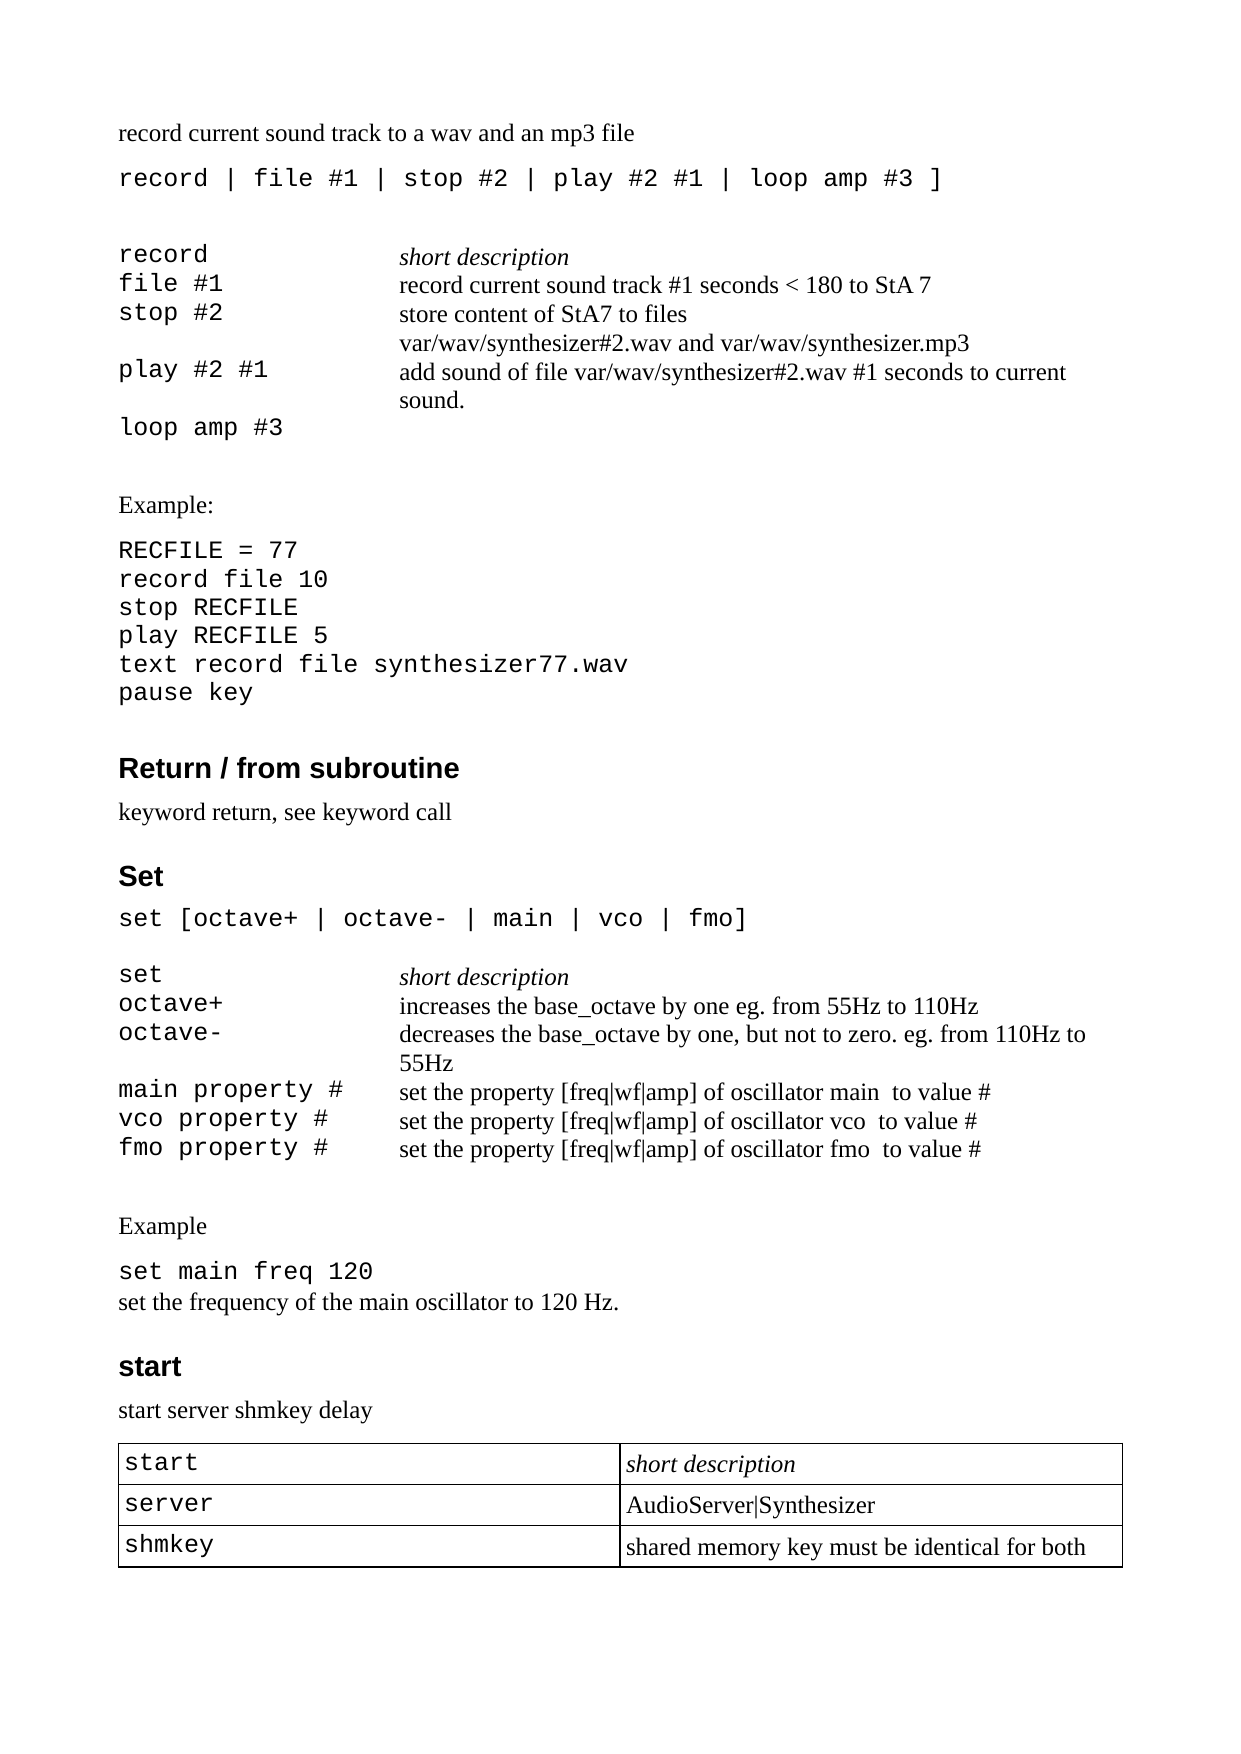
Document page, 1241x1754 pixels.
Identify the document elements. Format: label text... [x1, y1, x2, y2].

text Example [118, 1211, 1122, 1239]
subtitle Set [118, 859, 1122, 893]
table_cell octave- [118, 1020, 399, 1077]
text play RECFILE 5 [118, 623, 1122, 651]
table_cell store content of StA7 to files var/wav/synthesizer#2.wav and var/wav/synthesizer.mp3 [399, 299, 1122, 357]
table_header short description [399, 962, 1122, 991]
table_cell shmkey [119, 1526, 619, 1566]
table_cell [399, 414, 1122, 443]
table_cell add sound of file var/wav/synthesizer#2.wav #1 seconds to current sound. [399, 357, 1122, 414]
text record | file #1 | stop #2 | play #2 #1 | loop amp #3 ] [118, 166, 1122, 194]
table_cell stop #2 [118, 299, 399, 357]
text Example: [118, 491, 1122, 519]
table_cell set the property [freq|wf|amp] of oscillator fmo to value # [399, 1135, 1122, 1163]
table_cell vco property # [118, 1106, 399, 1134]
table_cell shared memory key must be identical for both [621, 1526, 1122, 1566]
table_cell increases the base_octave by one eg. from 55Hz to 110Hz [399, 991, 1122, 1019]
text record current sound track to a wav and an mp3 file [118, 118, 1122, 147]
table_cell fmo property # [118, 1135, 399, 1163]
table_header short description [399, 242, 1122, 270]
text set the frequency of the main oscillator to 120 Hz. [118, 1287, 1122, 1316]
text text record file synthesizer77.wav [118, 651, 1122, 680]
text start server shmkey delay [118, 1395, 1122, 1424]
text set main freq 120 [118, 1258, 1122, 1287]
subtitle Return / from subroutine [118, 751, 1122, 784]
table_cell set the property [freq|wf|amp] of oscillator main to value # [399, 1077, 1122, 1106]
table_header short description [621, 1444, 1122, 1484]
table_cell AudioServer|Synthesizer [621, 1485, 1122, 1525]
text record file 10 [118, 566, 1122, 595]
table_cell file #1 [118, 270, 399, 299]
text stop RECFILE [118, 595, 1122, 623]
table_header set [118, 962, 399, 991]
table_cell record current sound track #1 seconds < 180 to StA 7 [399, 270, 1122, 299]
text pause key [118, 680, 1122, 708]
table_cell main property # [118, 1077, 399, 1106]
text keyword return, see keyword call [118, 797, 1122, 826]
text set [octave+ | octave- | main | vco | fmo] [118, 905, 1122, 934]
table_header start [119, 1444, 619, 1484]
table_header record [118, 242, 399, 270]
table_cell set the property [freq|wf|amp] of oscillator vco to value # [399, 1106, 1122, 1134]
table_cell play #2 #1 [118, 357, 399, 414]
table_cell loop amp #3 [118, 414, 399, 443]
table_cell server [119, 1485, 619, 1525]
text RECFILE = 77 [118, 538, 1122, 566]
table_cell decreases the base_octave by one, but not to zero. eg. from 110Hz to 55Hz [399, 1020, 1122, 1077]
subtitle start [118, 1349, 1122, 1382]
table_cell octave+ [118, 991, 399, 1019]
